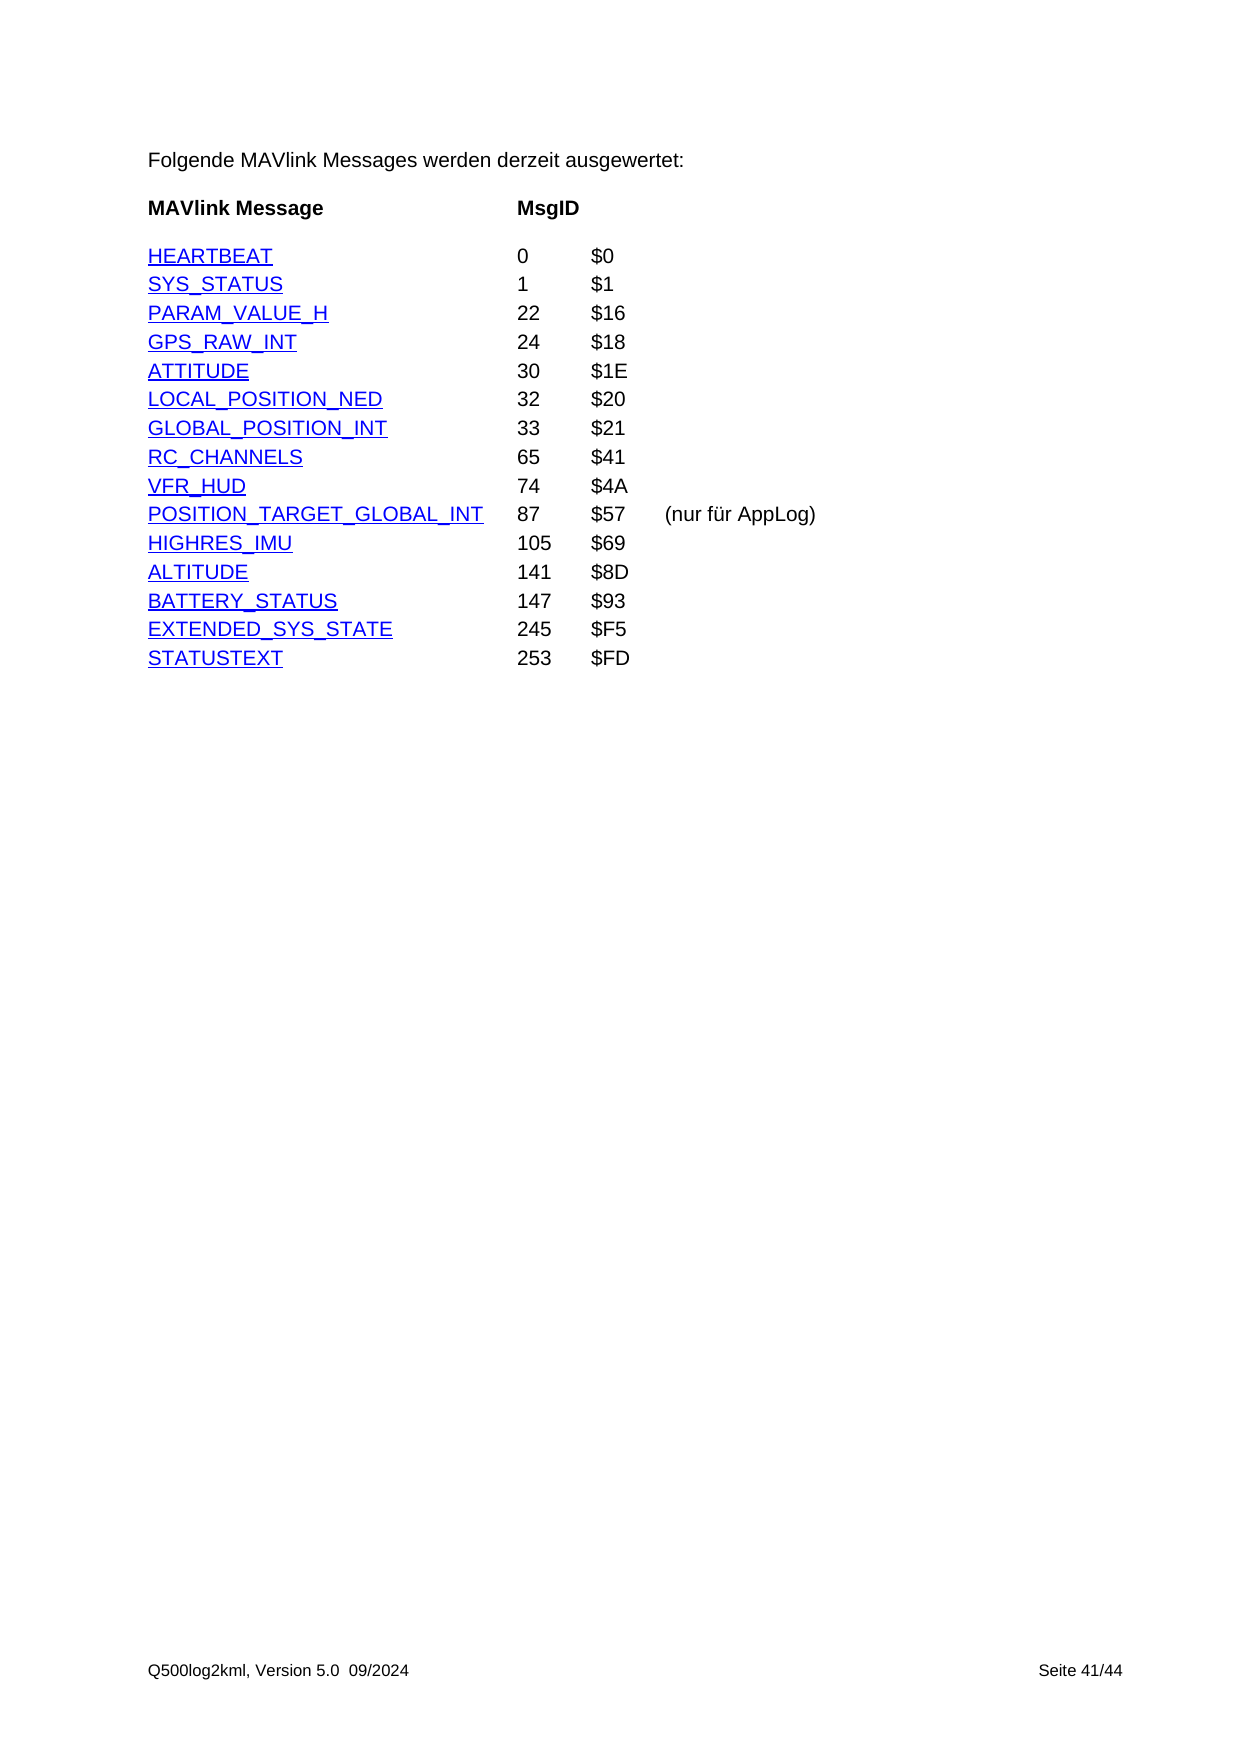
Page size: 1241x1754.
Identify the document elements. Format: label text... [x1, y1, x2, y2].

text ATTITUDE 30 $1E [148, 358, 1093, 382]
text STATUSTEXT 253 $FD [148, 646, 1093, 670]
text MAVlink Message MsgID [148, 196, 1093, 219]
text HEARTBEAT 0 $0 [148, 243, 1093, 267]
text ALTITUDE 141 $8D [148, 560, 1093, 584]
text Folgende MAVlink Messages werden derzeit ausgewertet: [148, 148, 1093, 172]
text BATTERY_STATUS 147 $93 [148, 588, 1093, 612]
text POSITION_TARGET_GLOBAL_INT 87 $57 (nur für AppLog) [148, 502, 1093, 526]
text PARAM_VALUE_H 22 $16 [148, 301, 1093, 325]
text GLOBAL_POSITION_INT 33 $21 [148, 416, 1093, 440]
text SYS_STATUS 1 $1 [148, 272, 1093, 296]
text LOCAL_POSITION_NED 32 $20 [148, 387, 1093, 411]
text EXTENDED_SYS_STATE 245 $F5 [148, 617, 1093, 641]
text VFR_HUD 74 $4A [148, 473, 1093, 497]
text RC_CHANNELS 65 $41 [148, 445, 1093, 469]
text HIGHRES_IMU 105 $69 [148, 531, 1093, 555]
text GPS_RAW_INT 24 $18 [148, 330, 1093, 354]
